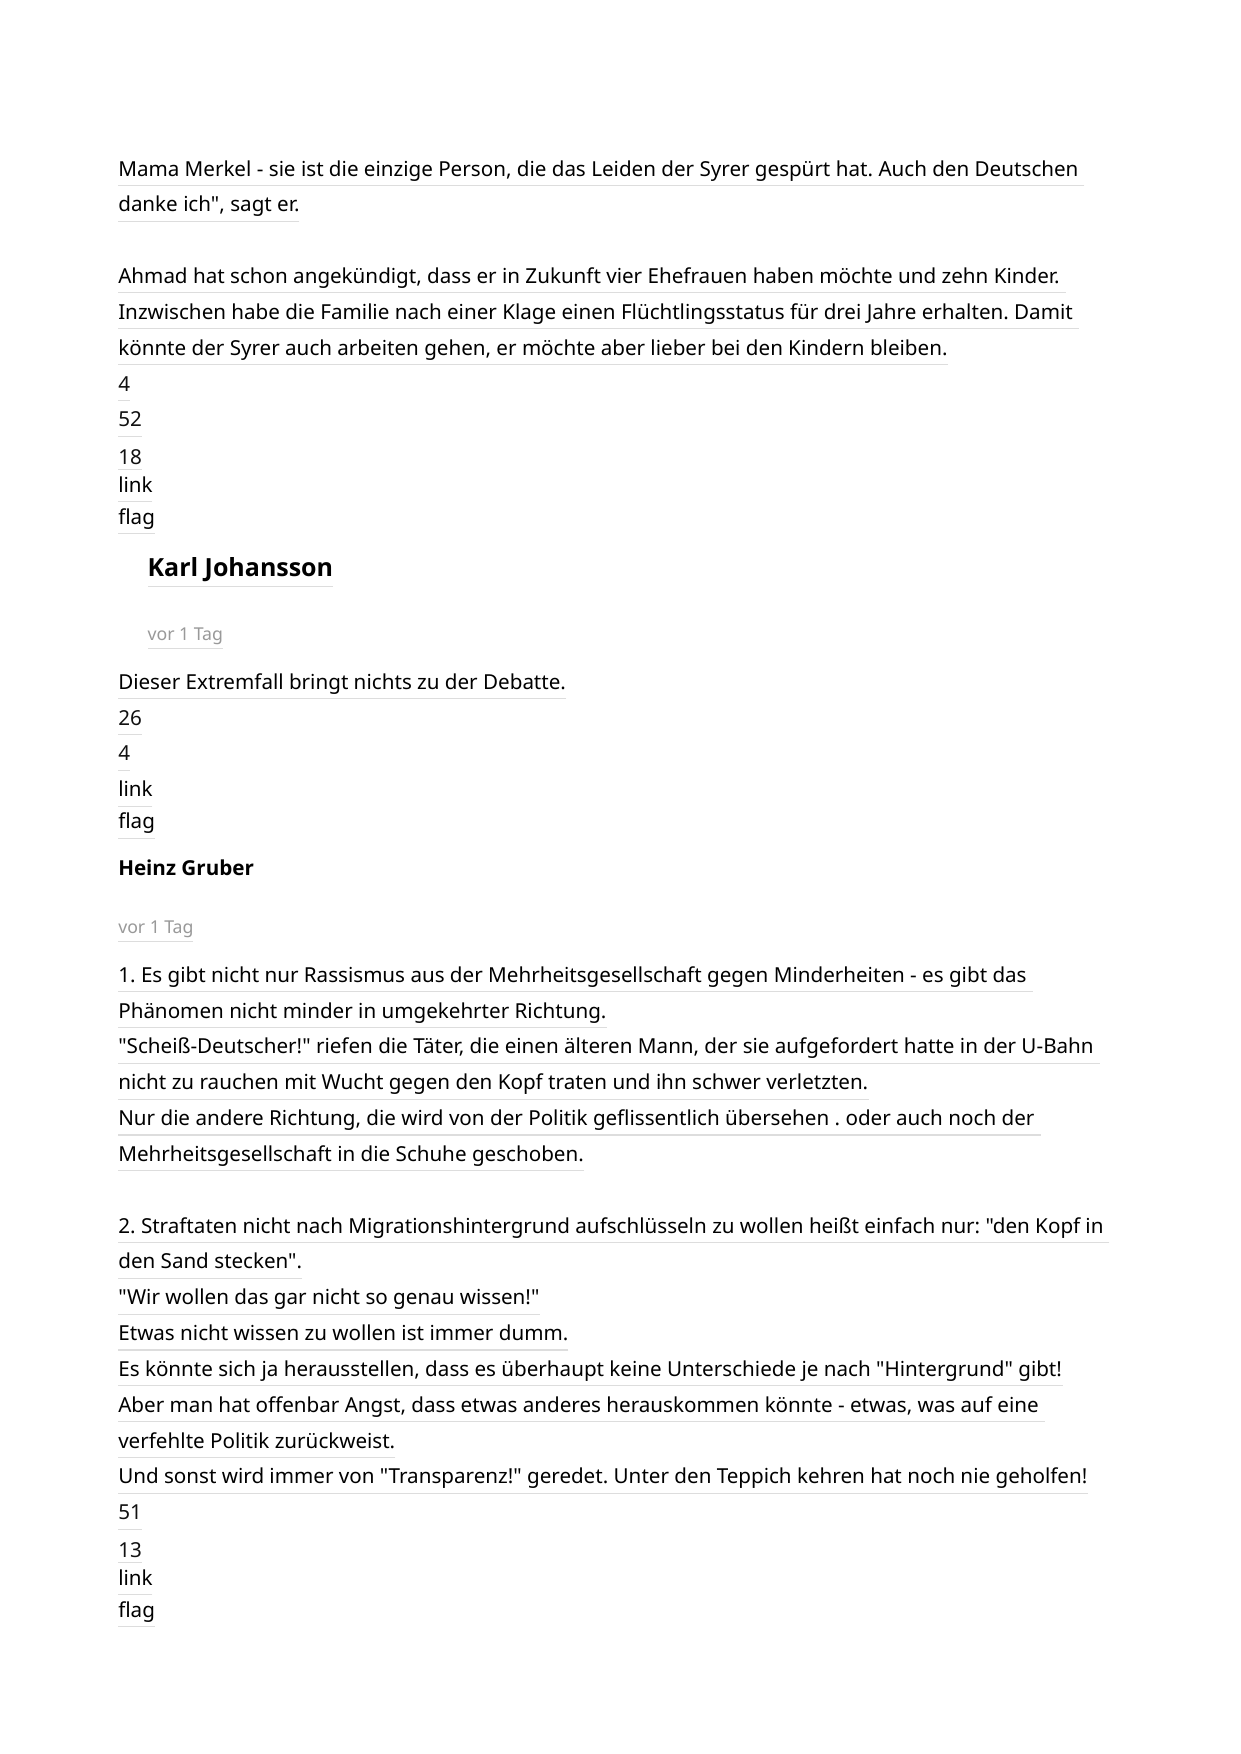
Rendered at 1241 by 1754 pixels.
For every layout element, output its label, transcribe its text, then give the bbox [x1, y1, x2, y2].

text flag [118, 1595, 1122, 1627]
text flag [118, 502, 1122, 534]
text 26 [118, 703, 1122, 735]
text flag [118, 807, 1122, 839]
text 4 [118, 369, 1122, 401]
text Karl Johansson [147, 549, 1122, 587]
text 4 [118, 739, 1122, 771]
text Mama Merkel - sie ist die einzige Person, die das Leiden der Syrer gespürt hat. Auch den Deutschen danke ich", sagt er. Ahmad hat schon angekündigt, dass er in Zukunft vier Ehefrauen haben möchte und zehn Kinder. Inzwischen habe die Familie nach einer Klage einen Flüchtlingsstatus für drei Jahre erhalten. Damit könnte der Syrer auch arbeiten gehen, er möchte aber lieber bei den Kindern bleiben. [118, 118, 1122, 365]
text link [118, 1563, 1122, 1595]
text 52 [118, 405, 1122, 437]
text 13 [118, 1533, 1122, 1563]
text vor 1 Tag [118, 914, 1118, 942]
text link [118, 774, 1122, 807]
text 51 [118, 1498, 1122, 1530]
text 18 [118, 441, 1122, 470]
text Heinz Gruber [118, 853, 1122, 882]
text 1. Es gibt nicht nur Rassismus aus der Mehrheitsgesellschaft gegen Minderheiten - es gibt das Phänomen nicht minder in umgekehrter Richtung. "Scheiß-Deutscher!" riefen die Täter, die einen älteren Mann, der sie aufgefordert hatte in der U-Bahn nicht zu rauchen mit Wucht gegen den Kopf traten und ihn schwer verletzten. Nur die andere Richtung, die wird von der Politik geflissentlich übersehen . oder auch noch der Mehrheitsgesellschaft in die Schuhe geschoben. 2. Straftaten nicht nach Migrationshintergrund aufschlüsseln zu wollen heißt einfach nur: "den Kopf in den Sand stecken". "Wir wollen das gar nicht so genau wissen!" Etwas nicht wissen zu wollen ist immer dumm. Es könnte sich ja herausstellen, dass es überhaupt keine Unterschiede je nach "Hintergrund" gibt! Aber man hat offenbar Angst, dass etwas anderes herauskommen könnte - etwas, was auf eine verfehlte Politik zurückweist. Und sonst wird immer von "Transparenz!" geredet. Unter den Teppich kehren hat noch nie geholfen! [118, 960, 1122, 1494]
text link [118, 470, 1122, 502]
text vor 1 Tag [147, 621, 1118, 649]
text Dieser Extremfall bringt nichts zu der Debatte. [118, 667, 1122, 699]
